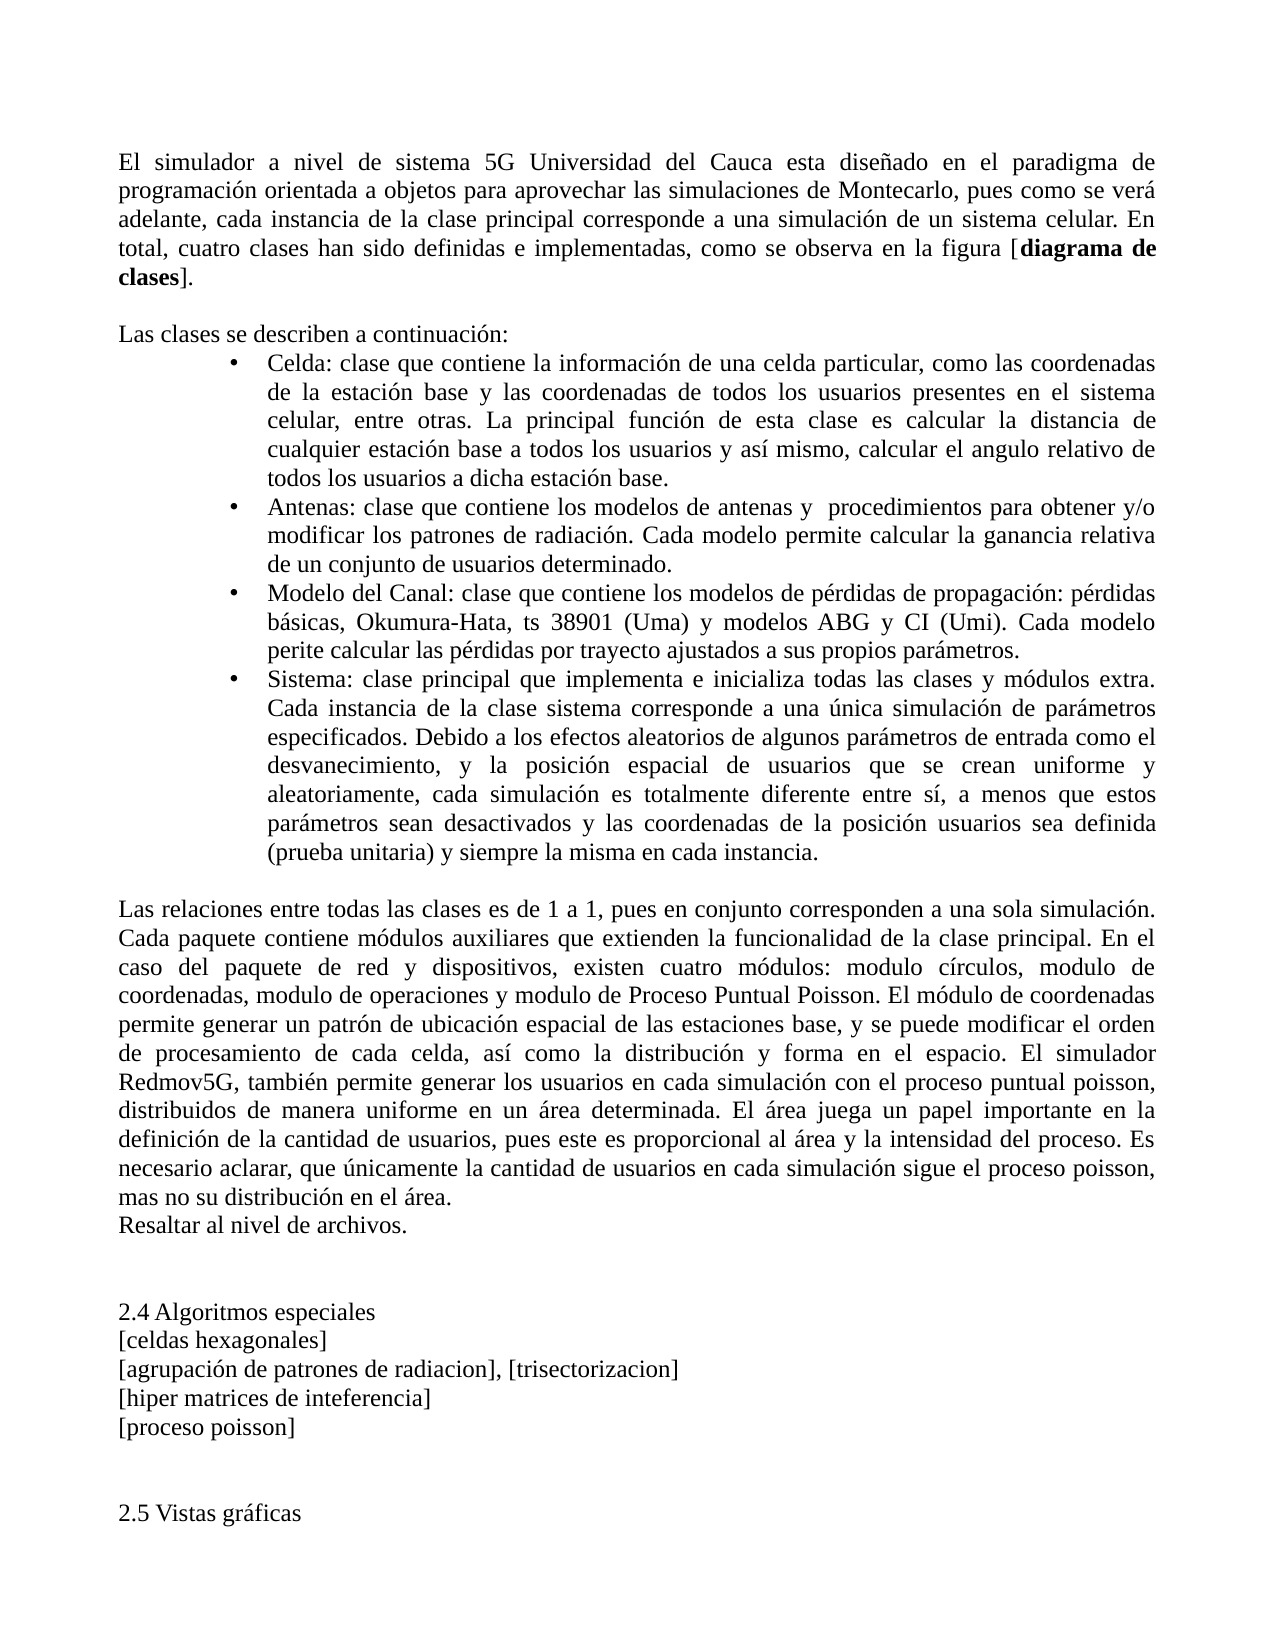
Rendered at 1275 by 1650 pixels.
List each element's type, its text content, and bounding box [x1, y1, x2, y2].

text [agrupación de patrones de radiacion], [trisectorizacion] [118, 1354, 1157, 1383]
list Sistema: clase principal que implementa e inicializa todas las clases y módulos extra. Cada instancia de la clase sistema corresponde a una única simulación de parámetros especificados. Debido a los efectos aleatorios de algunos parámetros de entrada como el desvanecimiento, y la posición espacial de usuarios que se crean uniforme y aleatoriamente, cada simulación es totalmente diferente entre sí, a menos que estos parámetros sean desactivados y las coordenadas de la posición usuarios sea definida (prueba unitaria) y siempre la misma en cada instancia. [229, 664, 1157, 866]
list Antenas: clase que contiene los modelos de antenas y procedimientos para obtener y/o modificar los patrones de radiación. Cada modelo permite calcular la ganancia relativa de un conjunto de usuarios determinado. [229, 492, 1157, 578]
text Las relaciones entre todas las clases es de 1 a 1, pues en conjunto corresponden a una sola simulación. Cada paquete contiene módulos auxiliares que extienden la funcionalidad de la clase principal. En el caso del paquete de red y dispositivos, existen cuatro módulos: modulo círculos, modulo de coordenadas, modulo de operaciones y modulo de Proceso Puntual Poisson. El módulo de coordenadas permite generar un patrón de ubicación espacial de las estaciones base, y se puede modificar el orden de procesamiento de cada celda, así como la distribución y forma en el espacio. El simulador Redmov5G, también permite generar los usuarios en cada simulación con el proceso puntual poisson, distribuidos de manera uniforme en un área determinada. El área juega un papel importante en la definición de la cantidad de usuarios, pues este es proporcional al área y la intensidad del proceso. Es necesario aclarar, que únicamente la cantidad de usuarios en cada simulación sigue el proceso poisson, mas no su distribución en el área. [118, 894, 1157, 1211]
text [celdas hexagonales] [118, 1326, 1157, 1354]
text 2.4 Algoritmos especiales [118, 1297, 1157, 1326]
text El simulador a nivel de sistema 5G Universidad del Cauca esta diseñado en el paradigma de programación orientada a objetos para aprovechar las simulaciones de Montecarlo, pues como se verá adelante, cada instancia de la clase principal corresponde a una simulación de un sistema celular. En total, cuatro clases han sido definidas e implementadas, como se observa en la figura [diagrama de clases]. [118, 147, 1157, 291]
list Modelo del Canal: clase que contiene los modelos de pérdidas de propagación: pérdidas básicas, Okumura-Hata, ts 38901 (Uma) y modelos ABG y CI (Umi). Cada modelo perite calcular las pérdidas por trayecto ajustados a sus propios parámetros. [229, 578, 1157, 664]
text Resaltar al nivel de archivos. [118, 1211, 1157, 1239]
list Celda: clase que contiene la información de una celda particular, como las coordenadas de la estación base y las coordenadas de todos los usuarios presentes en el sistema celular, entre otras. La principal función de esta clase es calcular la distancia de cualquier estación base a todos los usuarios y así mismo, calcular el angulo relativo de todos los usuarios a dicha estación base. [229, 348, 1157, 492]
text Las clases se describen a continuación: [118, 319, 1157, 348]
text [hiper matrices de inteferencia] [118, 1383, 1157, 1412]
text [proceso poisson] [118, 1412, 1157, 1441]
text 2.5 Vistas gráficas [118, 1498, 1157, 1527]
